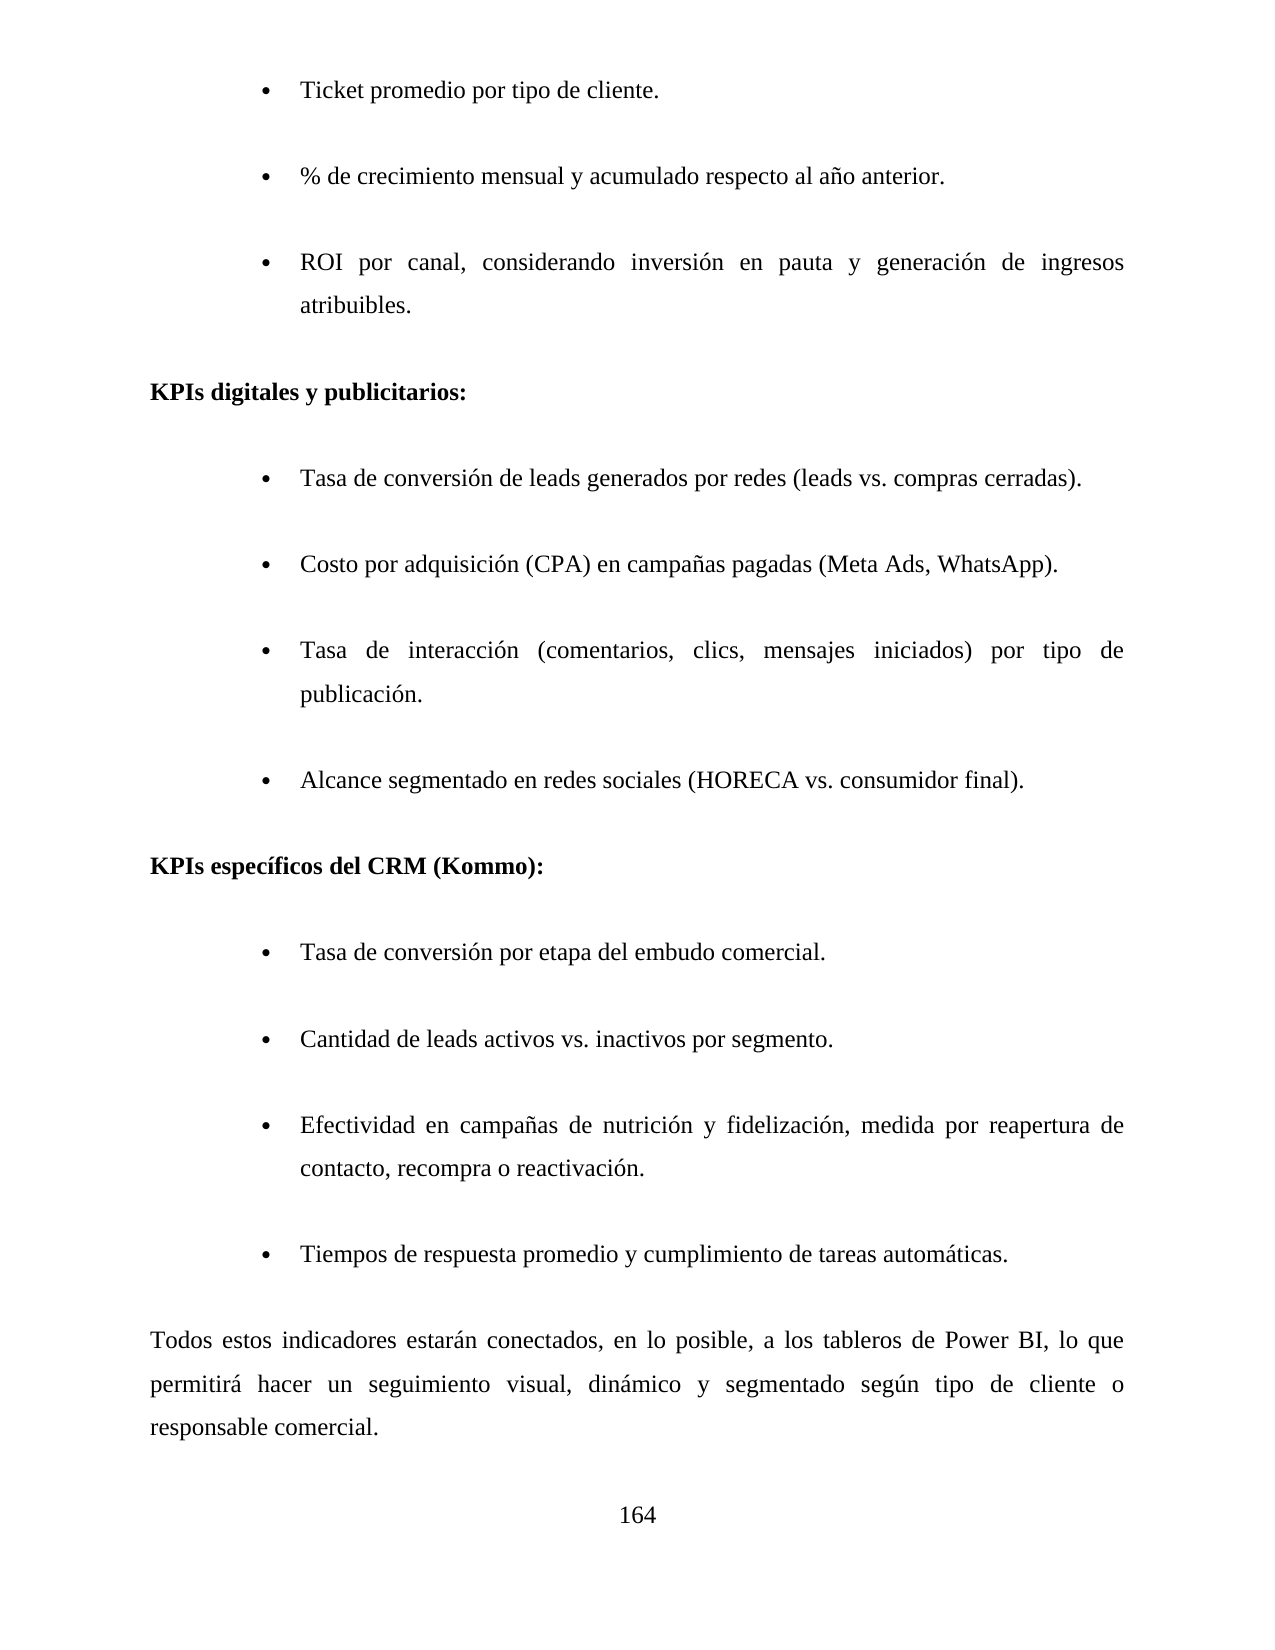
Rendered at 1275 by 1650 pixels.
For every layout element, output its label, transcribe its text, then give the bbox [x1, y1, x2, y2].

text KPIs digitales y publicitarios: [150, 377, 1125, 406]
text Todos estos indicadores estarán conectados, en lo posible, a los tableros de Power BI, lo que permitirá hacer un seguimiento visual, dinámico y segmentado según tipo de cliente o responsable comercial. [150, 1326, 1125, 1441]
text KPIs específicos del CRM (Kommo): [150, 851, 1125, 880]
list Cantidad de leads activos vs. inactivos por segmento. [262, 1024, 1125, 1052]
list Tiempos de respuesta promedio y cumplimiento de tareas automáticas. [262, 1239, 1125, 1268]
list Tasa de conversión de leads generados por redes (leads vs. compras cerradas). [262, 463, 1125, 492]
list Ticket promedio por tipo de cliente. [262, 75, 1125, 104]
list ROI por canal, considerando inversión en pauta y generación de ingresos atribuibles. [262, 247, 1125, 319]
list Tasa de interacción (comentarios, clics, mensajes iniciados) por tipo de publicación. [262, 636, 1125, 707]
list Costo por adquisición (CPA) en campañas pagadas (Meta Ads, WhatsApp). [262, 549, 1125, 578]
list % de crecimiento mensual y acumulado respecto al año anterior. [262, 161, 1125, 190]
list Tasa de conversión por etapa del embudo comercial. [262, 937, 1125, 966]
list Efectividad en campañas de nutrición y fidelización, medida por reapertura de contacto, recompra o reactivación. [262, 1110, 1125, 1182]
list Alcance segmentado en redes sociales (HORECA vs. consumidor final). [262, 765, 1125, 794]
